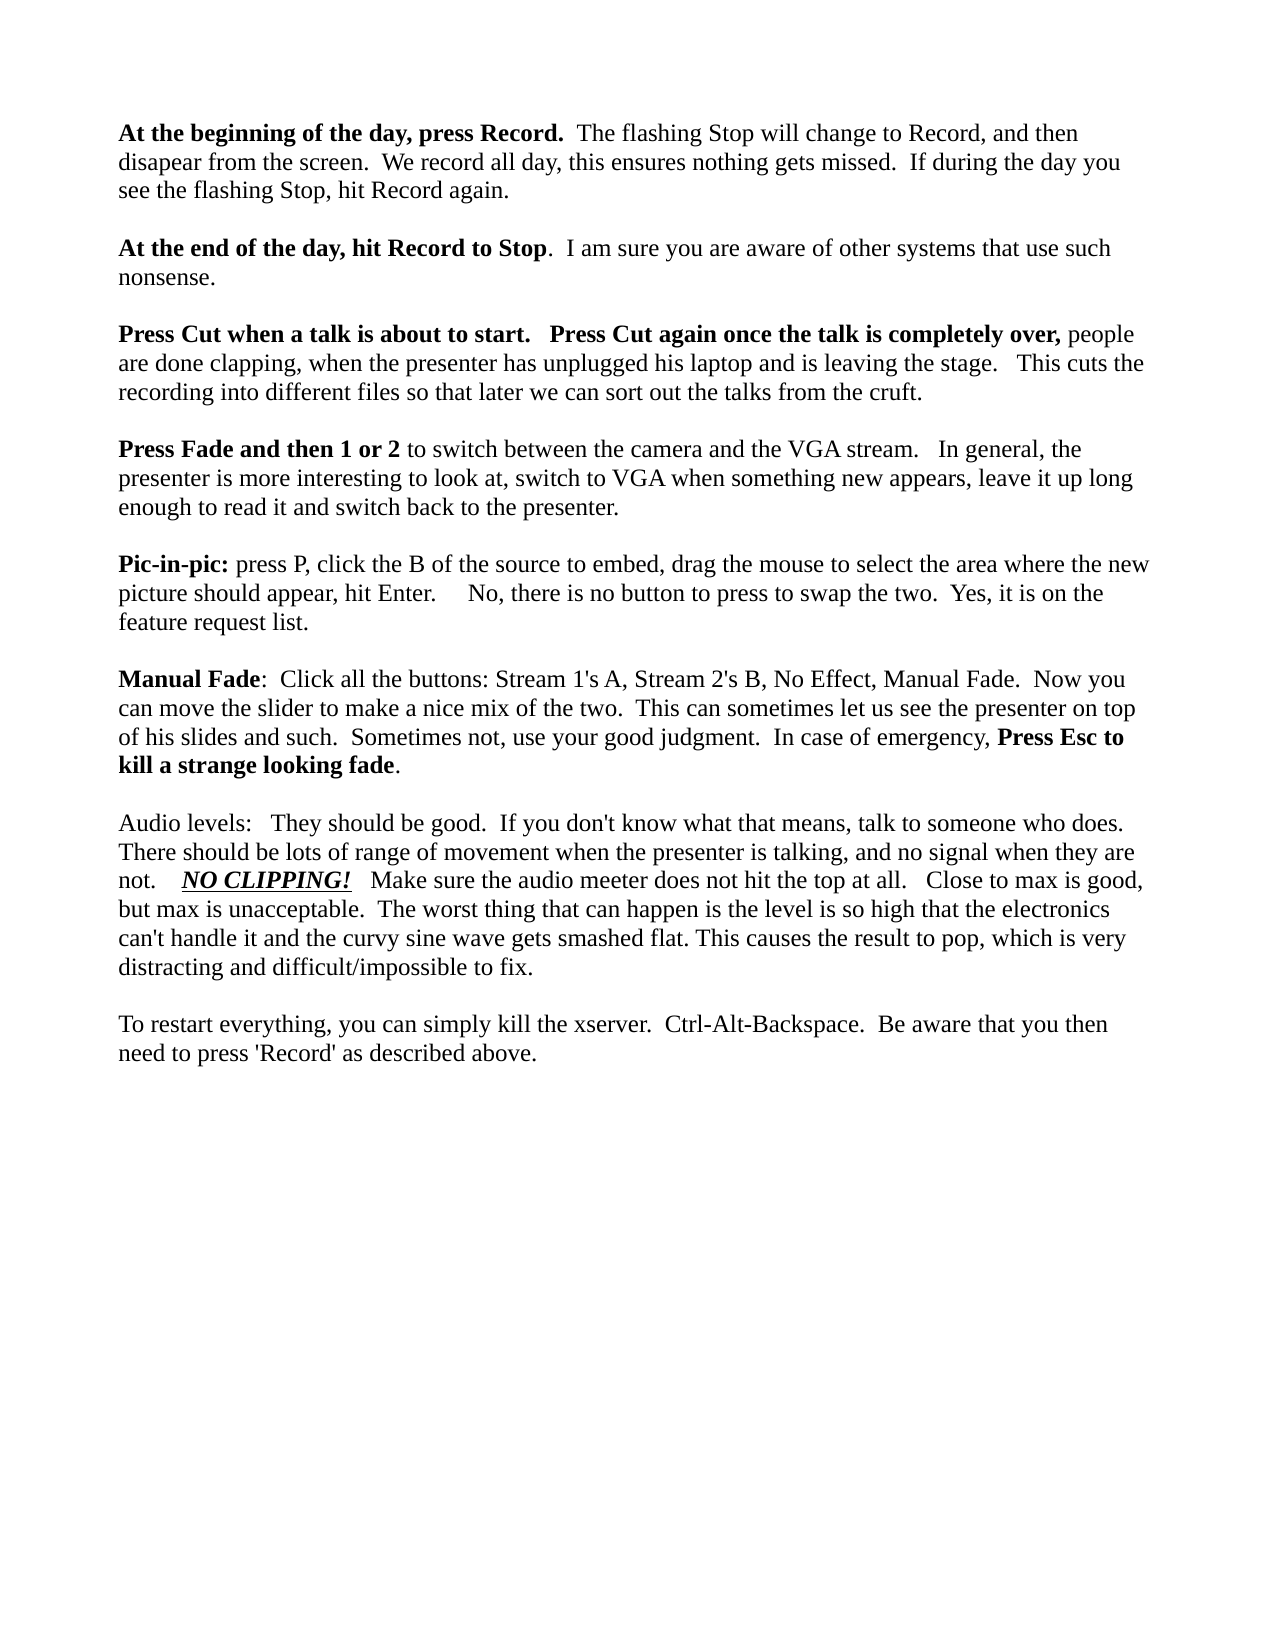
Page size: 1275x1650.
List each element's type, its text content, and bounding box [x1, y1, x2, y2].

text At the end of the day, hit Record to Stop. I am sure you are aware of other systems that use such nonsense. [118, 233, 1157, 291]
text Press Fade and then 1 or 2 to switch between the camera and the VGA stream. In general, the presenter is more interesting to look at, switch to VGA when something new appears, leave it up long enough to read it and switch back to the presenter. [118, 434, 1157, 521]
text Manual Fade: Click all the buttons: Stream 1's A, Stream 2's B, No Effect, Manual Fade. Now you can move the slider to make a nice mix of the two. This can sometimes let us see the presenter on top of his slides and such. Sometimes not, use your good judgment. In case of emergency, Press Esc to kill a strange looking fade. [118, 664, 1157, 779]
text At the beginning of the day, press Record. The flashing Stop will change to Record, and then disapear from the screen. We record all day, this ensures nothing gets missed. If during the day you see the flashing Stop, hit Record again. [118, 118, 1157, 204]
text To restart everything, you can simply kill the xserver. Ctrl-Alt-Backspace. Be aware that you then need to press 'Record' as described above. [118, 1009, 1157, 1067]
text Press Cut when a talk is about to start. Press Cut again once the talk is completely over, people are done clapping, when the presenter has unplugged his laptop and is leaving the stage. This cuts the recording into different files so that later we can sort out the talks from the cruft. [118, 319, 1157, 406]
text Audio levels: They should be good. If you don't know what that means, talk to someone who does. [118, 808, 1157, 837]
text Pic-in-pic: press P, click the B of the source to embed, drag the mouse to select the area where the new picture should appear, hit Enter. No, there is no button to press to swap the two. Yes, it is on the feature request list. [118, 549, 1157, 636]
text There should be lots of range of movement when the presenter is talking, and no signal when they are not. NO CLIPPING! Make sure the audio meeter does not hit the top at all. Close to max is good, but max is unacceptable. The worst thing that can happen is the level is so high that the electronics can't handle it and the curvy sine wave gets smashed flat. This causes the result to pop, which is very distracting and difficult/impossible to fix. [118, 837, 1157, 981]
